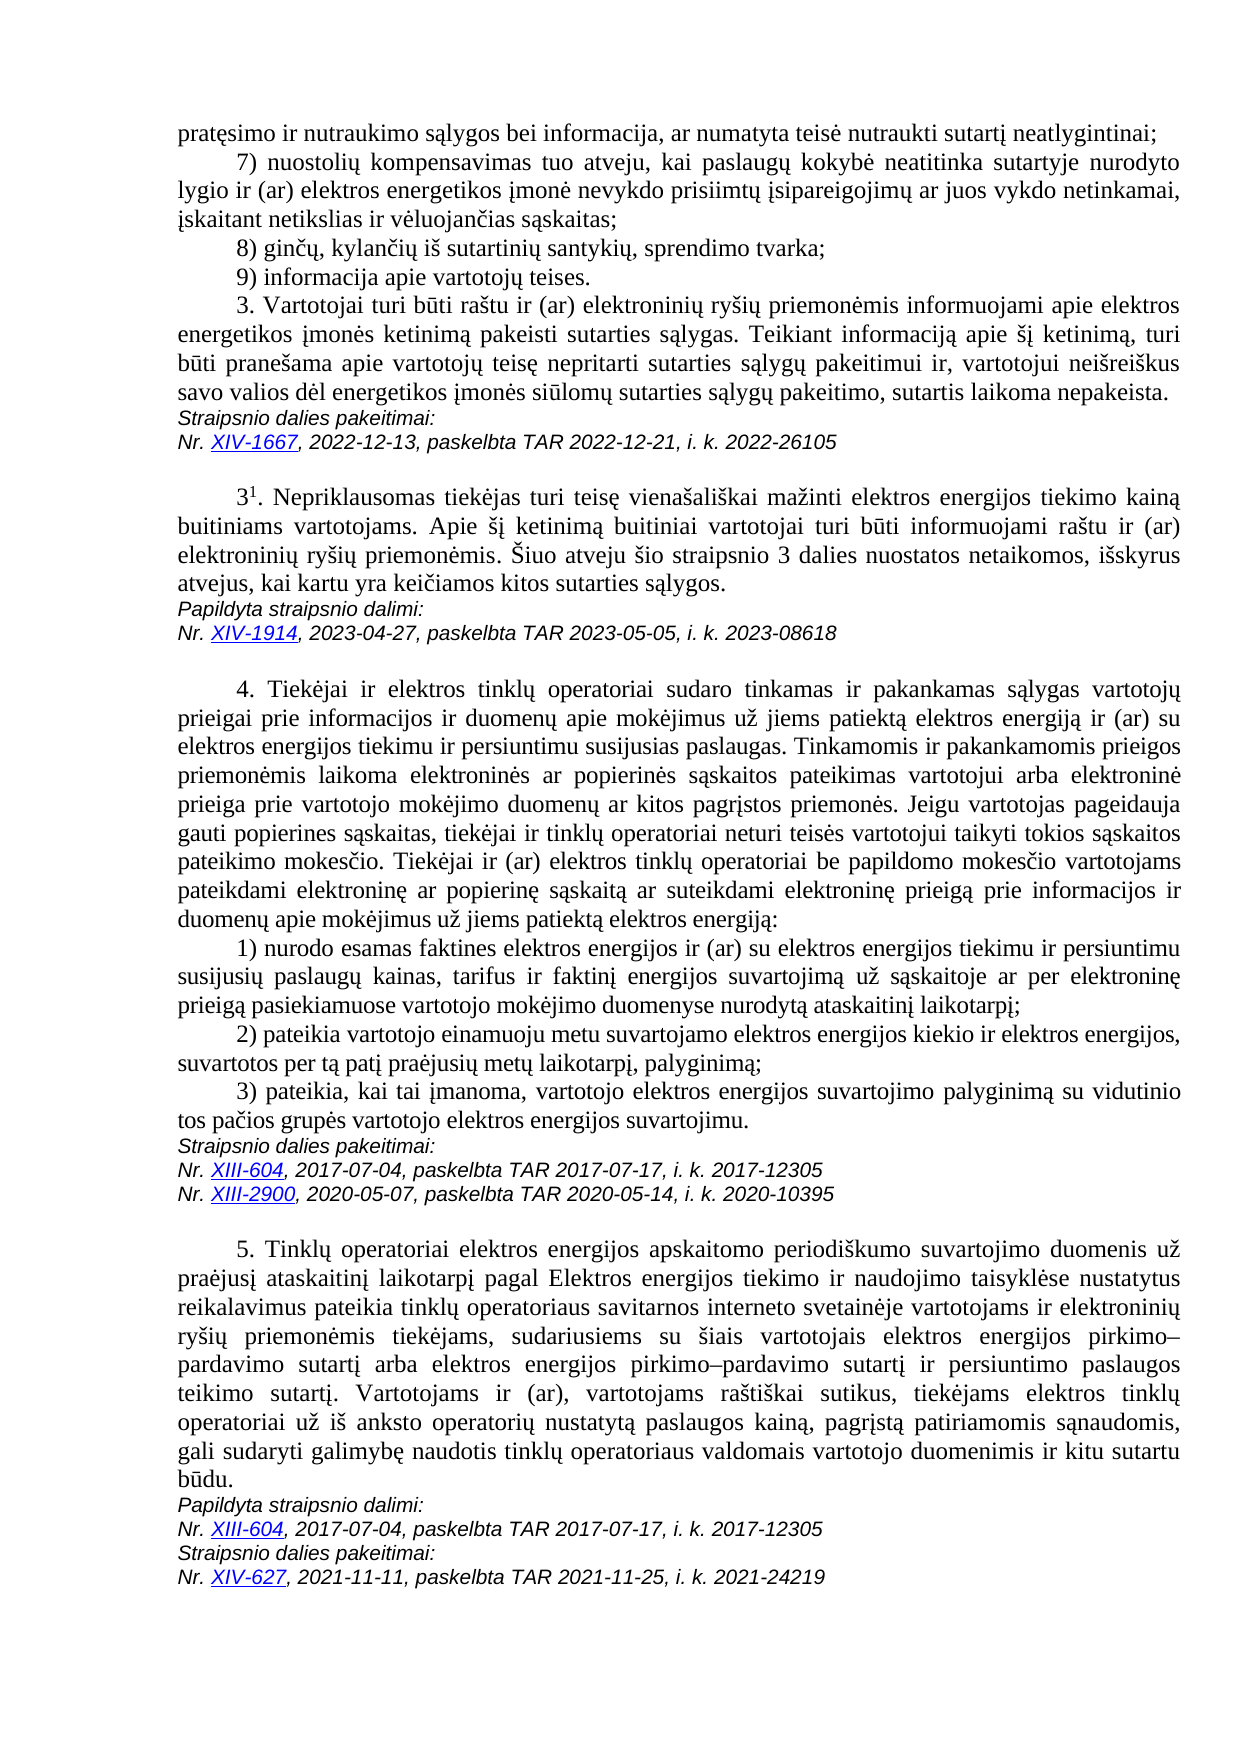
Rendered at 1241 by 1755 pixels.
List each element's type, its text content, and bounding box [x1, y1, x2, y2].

text 9) informacija apie vartotojų teises. [177, 262, 1181, 291]
text Straipsnio dalies pakeitimai: [177, 1541, 1181, 1565]
text Papildyta straipsnio dalimi: [177, 597, 1181, 621]
text Nr. XIII-2900, 2020-05-07, paskelbta TAR 2020-05-14, i. k. 2020-10395 [177, 1182, 1181, 1206]
text 2) pateikia vartotojo einamuoju metu suvartojamo elektros energijos kiekio ir elektros energijos, suvartotos per tą patį praėjusių metų laikotarpį, palyginimą; [177, 1019, 1181, 1076]
text 31. Nepriklausomas tiekėjas turi teisę vienašališkai mažinti elektros energijos tiekimo kainą buitiniams vartotojams. Apie šį ketinimą buitiniai vartotojai turi būti informuojami raštu ir (ar) elektroninių ryšių priemonėmis. Šiuo atveju šio straipsnio 3 dalies nuostatos netaikomos, išskyrus atvejus, kai kartu yra keičiamos kitos sutarties sąlygos. [177, 482, 1181, 597]
text Nr. XIII-604, 2017-07-04, paskelbta TAR 2017-07-17, i. k. 2017-12305 [177, 1517, 1181, 1541]
text Nr. XIII-604, 2017-07-04, paskelbta TAR 2017-07-17, i. k. 2017-12305 [177, 1158, 1181, 1182]
text Nr. XIV-627, 2021-11-11, paskelbta TAR 2021-11-25, i. k. 2021-24219 [177, 1565, 1181, 1589]
text Straipsnio dalies pakeitimai: [177, 406, 1181, 429]
text 4. Tiekėjai ir elektros tinklų operatoriai sudaro tinkamas ir pakankamas sąlygas vartotojų prieigai prie informacijos ir duomenų apie mokėjimus už jiems patiektą elektros energiją ir (ar) su elektros energijos tiekimu ir persiuntimu susijusias paslaugas. Tinkamomis ir pakankamomis prieigos priemonėmis laikoma elektroninės ar popierinės sąskaitos pateikimas vartotojui arba elektroninė prieiga prie vartotojo mokėjimo duomenų ar kitos pagrįstos priemonės. Jeigu vartotojas pageidauja gauti popierines sąskaitas, tiekėjai ir tinklų operatoriai neturi teisės vartotojui taikyti tokios sąskaitos pateikimo mokesčio. Tiekėjai ir (ar) elektros tinklų operatoriai be papildomo mokesčio vartotojams pateikdami elektroninę ar popierinę sąskaitą ar suteikdami elektroninę prieigą prie informacijos ir duomenų apie mokėjimus už jiems patiektą elektros energiją: [177, 674, 1181, 933]
text 8) ginčų, kylančių iš sutartinių santykių, sprendimo tvarka; [177, 233, 1181, 262]
text Nr. XIV-1914, 2023-04-27, paskelbta TAR 2023-05-05, i. k. 2023-08618 [177, 621, 1181, 645]
text 3) pateikia, kai tai įmanoma, vartotojo elektros energijos suvartojimo palyginimą su vidutinio tos pačios grupės vartotojo elektros energijos suvartojimu. [177, 1076, 1181, 1134]
text Straipsnio dalies pakeitimai: [177, 1134, 1181, 1158]
text Nr. XIV-1667, 2022-12-13, paskelbta TAR 2022-12-21, i. k. 2022-26105 [177, 429, 1181, 453]
text pratęsimo ir nutraukimo sąlygos bei informacija, ar numatyta teisė nutraukti sutartį neatlygintinai; [177, 118, 1181, 147]
text 7) nuostolių kompensavimas tuo atveju, kai paslaugų kokybė neatitinka sutartyje nurodyto lygio ir (ar) elektros energetikos įmonė nevykdo prisiimtų įsipareigojimų ar juos vykdo netinkamai, įskaitant netikslias ir vėluojančias sąskaitas; [177, 147, 1181, 233]
text 3. Vartotojai turi būti raštu ir (ar) elektroninių ryšių priemonėmis informuojami apie elektros energetikos įmonės ketinimą pakeisti sutarties sąlygas. Teikiant informaciją apie šį ketinimą, turi būti pranešama apie vartotojų teisę nepritarti sutarties sąlygų pakeitimui ir, vartotojui neišreiškus savo valios dėl energetikos įmonės siūlomų sutarties sąlygų pakeitimo, sutartis laikoma nepakeista. [177, 291, 1181, 406]
text 1) nurodo esamas faktines elektros energijos ir (ar) su elektros energijos tiekimu ir persiuntimu susijusių paslaugų kainas, tarifus ir faktinį energijos suvartojimą už sąskaitoje ar per elektroninę prieigą pasiekiamuose vartotojo mokėjimo duomenyse nurodytą ataskaitinį laikotarpį; [177, 933, 1181, 1019]
text 5. Tinklų operatoriai elektros energijos apskaitomo periodiškumo suvartojimo duomenis už praėjusį ataskaitinį laikotarpį pagal Elektros energijos tiekimo ir naudojimo taisyklėse nustatytus reikalavimus pateikia tinklų operatoriaus savitarnos interneto svetainėje vartotojams ir elektroninių ryšių priemonėmis tiekėjams, sudariusiems su šiais vartotojais elektros energijos pirkimo–pardavimo sutartį arba elektros energijos pirkimo–pardavimo sutartį ir persiuntimo paslaugos teikimo sutartį. Vartotojams ir (ar), vartotojams raštiškai sutikus, tiekėjams elektros tinklų operatoriai už iš anksto operatorių nustatytą paslaugos kainą, pagrįstą patiriamomis sąnaudomis, gali sudaryti galimybę naudotis tinklų operatoriaus valdomais vartotojo duomenimis ir kitu sutartu būdu. [177, 1234, 1181, 1493]
text Papildyta straipsnio dalimi: [177, 1493, 1181, 1517]
